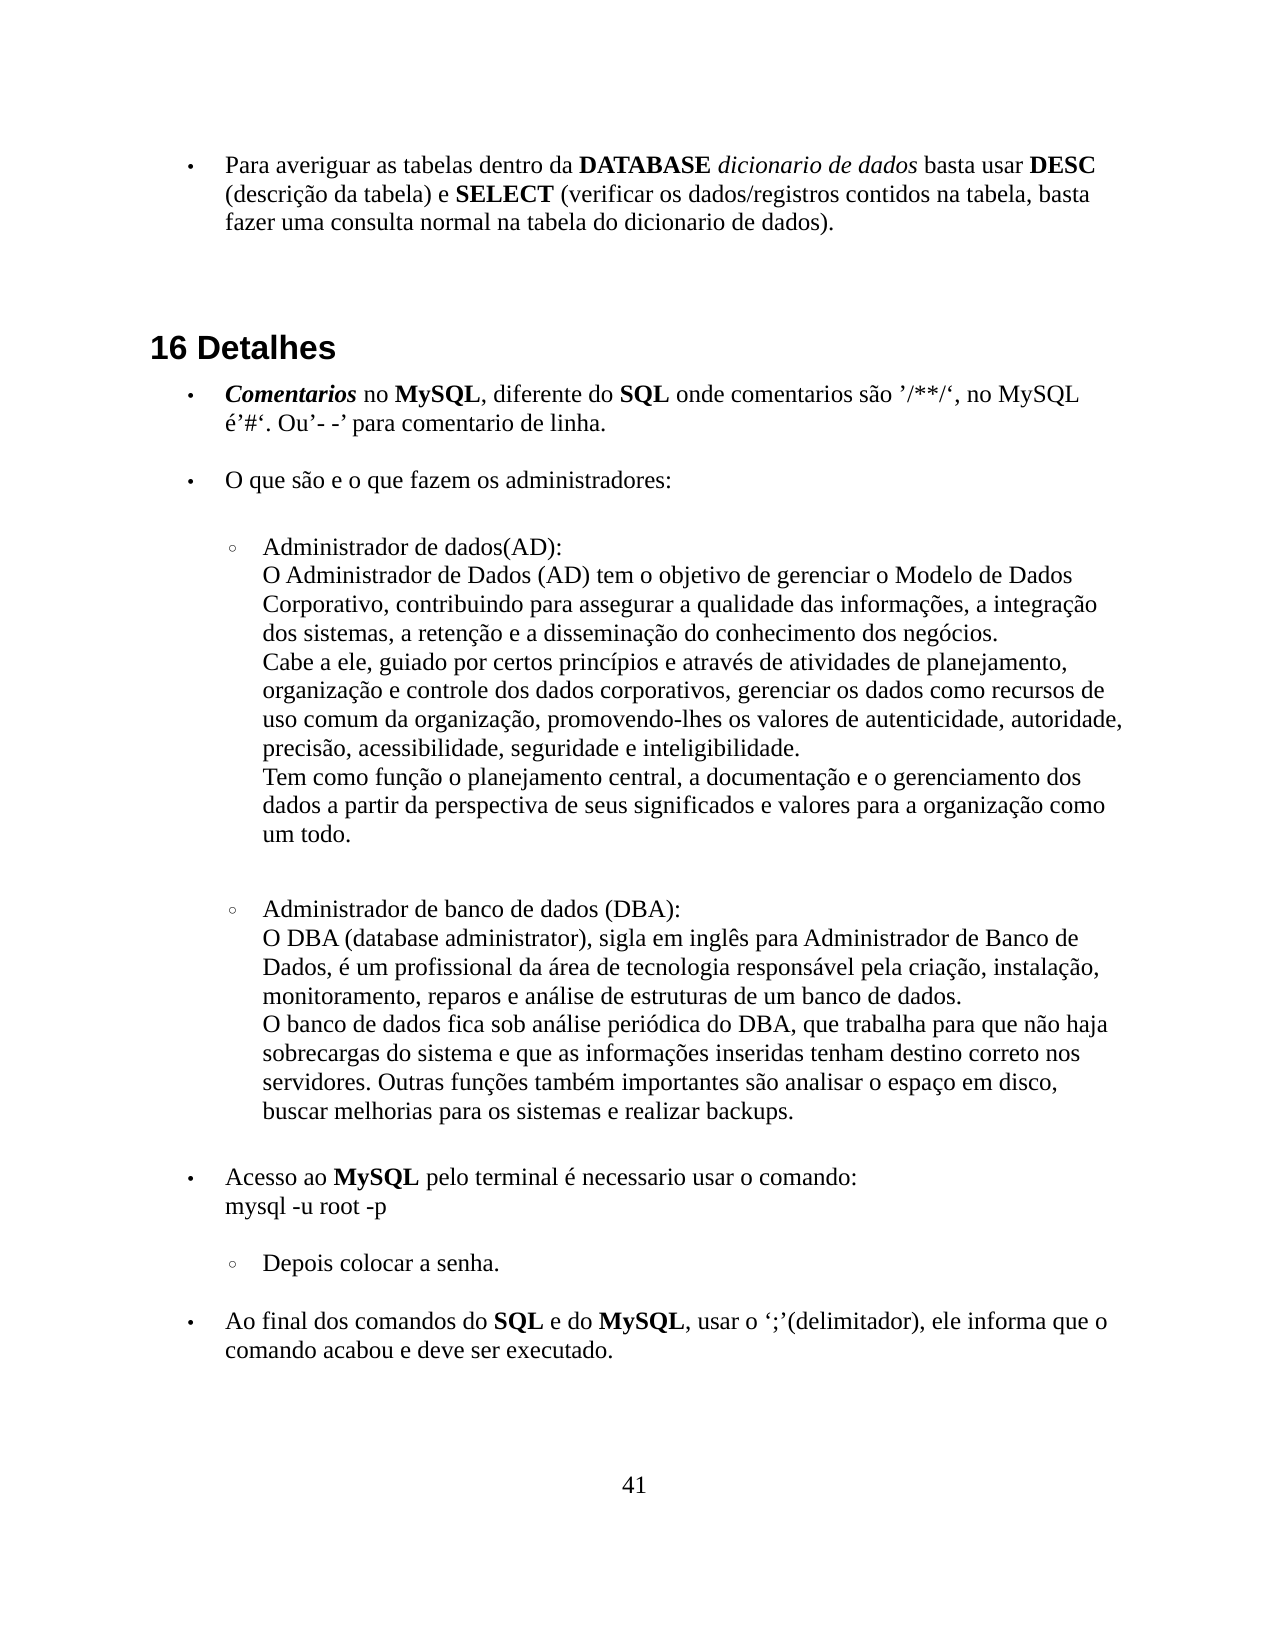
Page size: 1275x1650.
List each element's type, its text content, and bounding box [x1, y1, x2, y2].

list Depois colocar a senha. [225, 1248, 1125, 1306]
list Comentarios no MySQL, diferente do SQL onde comentarios são ’/**/‘, no MySQL é’#‘. Ou’- -’ para comentario de linha. [187, 379, 1125, 465]
list Administrador de dados(AD): O Administrador de Dados (AD) tem o objetivo de gerenciar o Modelo de Dados Corporativo, contribuindo para assegurar a qualidade das informações, a integração dos sistemas, a retenção e a disseminação do conhecimento dos negócios. Cabe a ele, guiado por certos princípios e através de atividades de planejamento, organização e controle dos dados corporativos, gerenciar os dados como recursos de uso comum da organização, promovendo-lhes os valores de autenticidade, autoridade, precisão, acessibilidade, seguridade e inteligibilidade. Tem como função o planejamento central, a documentação e o gerenciamento dos dados a partir da perspectiva de seus significados e valores para a organização como um todo. [225, 532, 1125, 877]
subtitle 16 Detalhes [150, 328, 1125, 366]
list Ao final dos comandos do SQL e do MySQL, usar o ‘;’(delimitador), ele informa que o comando acabou e deve ser executado. [187, 1306, 1125, 1363]
list Administrador de banco de dados (DBA): O DBA (database administrator), sigla em inglês para Administrador de Banco de Dados, é um profissional da área de tecnologia responsável pela criação, instalação, monitoramento, reparos e análise de estruturas de um banco de dados. O banco de dados fica sob análise periódica do DBA, que trabalha para que não haja sobrecargas do sistema e que as informações inseridas tenham destino correto nos servidores. Outras funções também importantes são analisar o espaço em disco, buscar melhorias para os sistemas e realizar backups. [225, 894, 1125, 1153]
list Para averiguar as tabelas dentro da DATABASE dicionario de dados basta usar DESC (descrição da tabela) e SELECT (verificar os dados/registros contidos na tabela, basta fazer uma consulta normal na tabela do dicionario de dados). [187, 150, 1125, 265]
list Acesso ao MySQL pelo terminal é necessario usar o comando: mysql -u root -p [187, 1162, 1125, 1248]
list O que são e o que fazem os administradores: [187, 465, 1125, 523]
